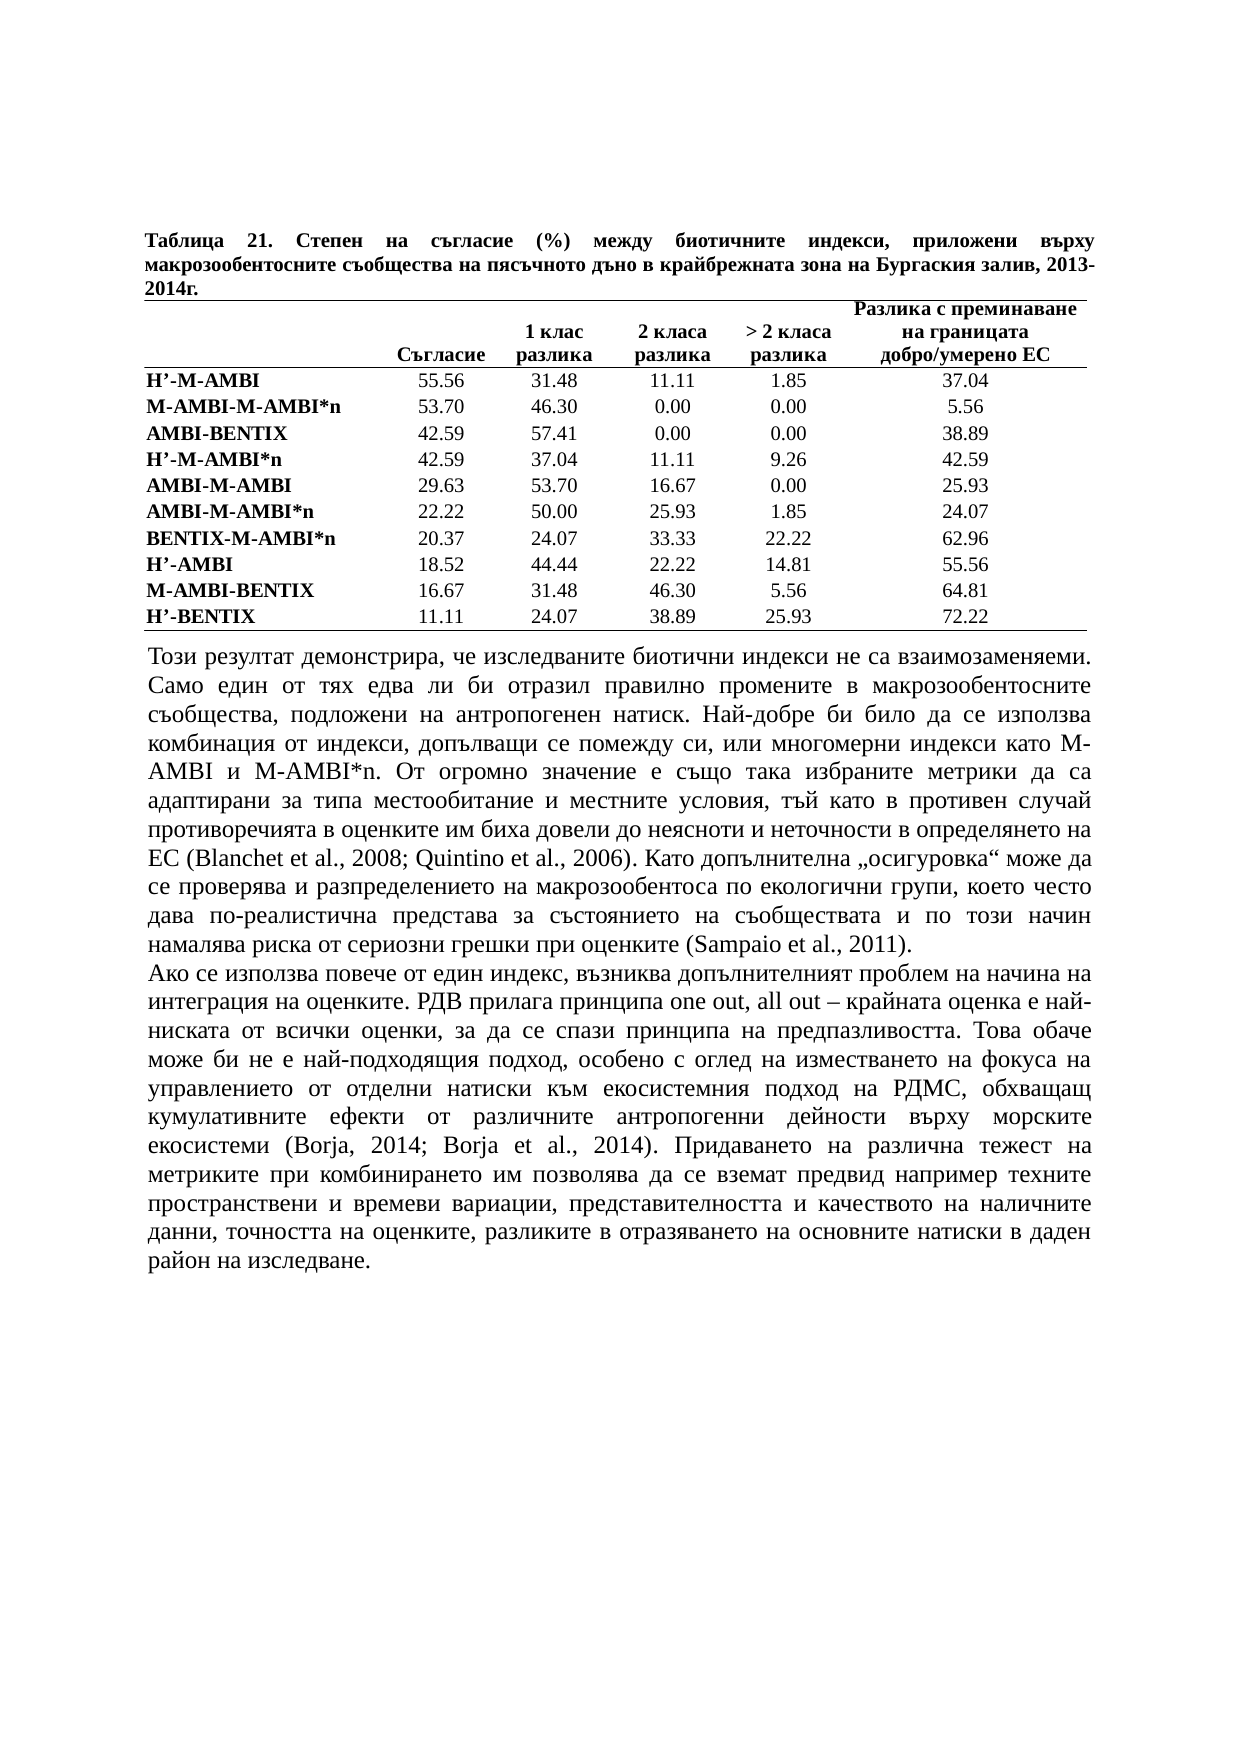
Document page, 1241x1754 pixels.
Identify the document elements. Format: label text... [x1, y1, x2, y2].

text Този резултат демонстрира, че изследваните биотични индекси не са взаимозаменяеми. Само един от тях едва ли би отразил правилно промените в макрозообентосните съобщества, подложени на антропогенен натиск. Най-добре би било да се използва комбинация от индекси, допълващи се помежду си, или многомерни индекси като M-AMBI и M-AMBI*n. От огромно значение е също така избраните метрики да са адаптирани за типа местообитание и местните условия, тъй като в противен случай противоречията в оценките им биха довели до неясноти и неточности в определянето на ЕС (Blanchet et al., 2008; Quintino et al., 2006). Като допълнителна „осигуровка“ може да се проверява и разпределението на макрозообентоса по екологични групи, което често дава по-реалистична представа за състоянието на съобществата и по този начин намалява риска от сериозни грешки при оценките (Sampaio et al., 2011). [148, 633, 1093, 958]
text [144, 207, 1096, 228]
text Таблица 21. Степен на съгласие (%) между биотичните индекси, приложени върху макрозообентосните съобщества на пясъчното дъно в крайбрежната зона на Бургаския залив, 2013-2014г. [144, 228, 1096, 633]
text Ако се използва повече от един индекс, възниква допълнителният проблем на начина на интеграция на оценките. РДВ прилага принципа one out, all out – крайната оценка е най-ниската от всички оценки, за да се спази принципа на предпазливостта. Това обаче може би не е най-подходящия подход, особено с оглед на изместването на фокуса на управлението от отделни натиски към екосистемния подход на РДМС, обхващащ кумулативните ефекти от различните антропогенни дейности върху морските екосистеми (Borja, 2014; Borja et al., 2014). Придаването на различна тежест на метриките при комбинирането им позволява да се вземат предвид например техните пространствени и времеви вариации, представителността и качеството на наличните данни, точността на оценките, разликите в отразяването на основните натиски в даден район на изследване. [148, 958, 1093, 1274]
